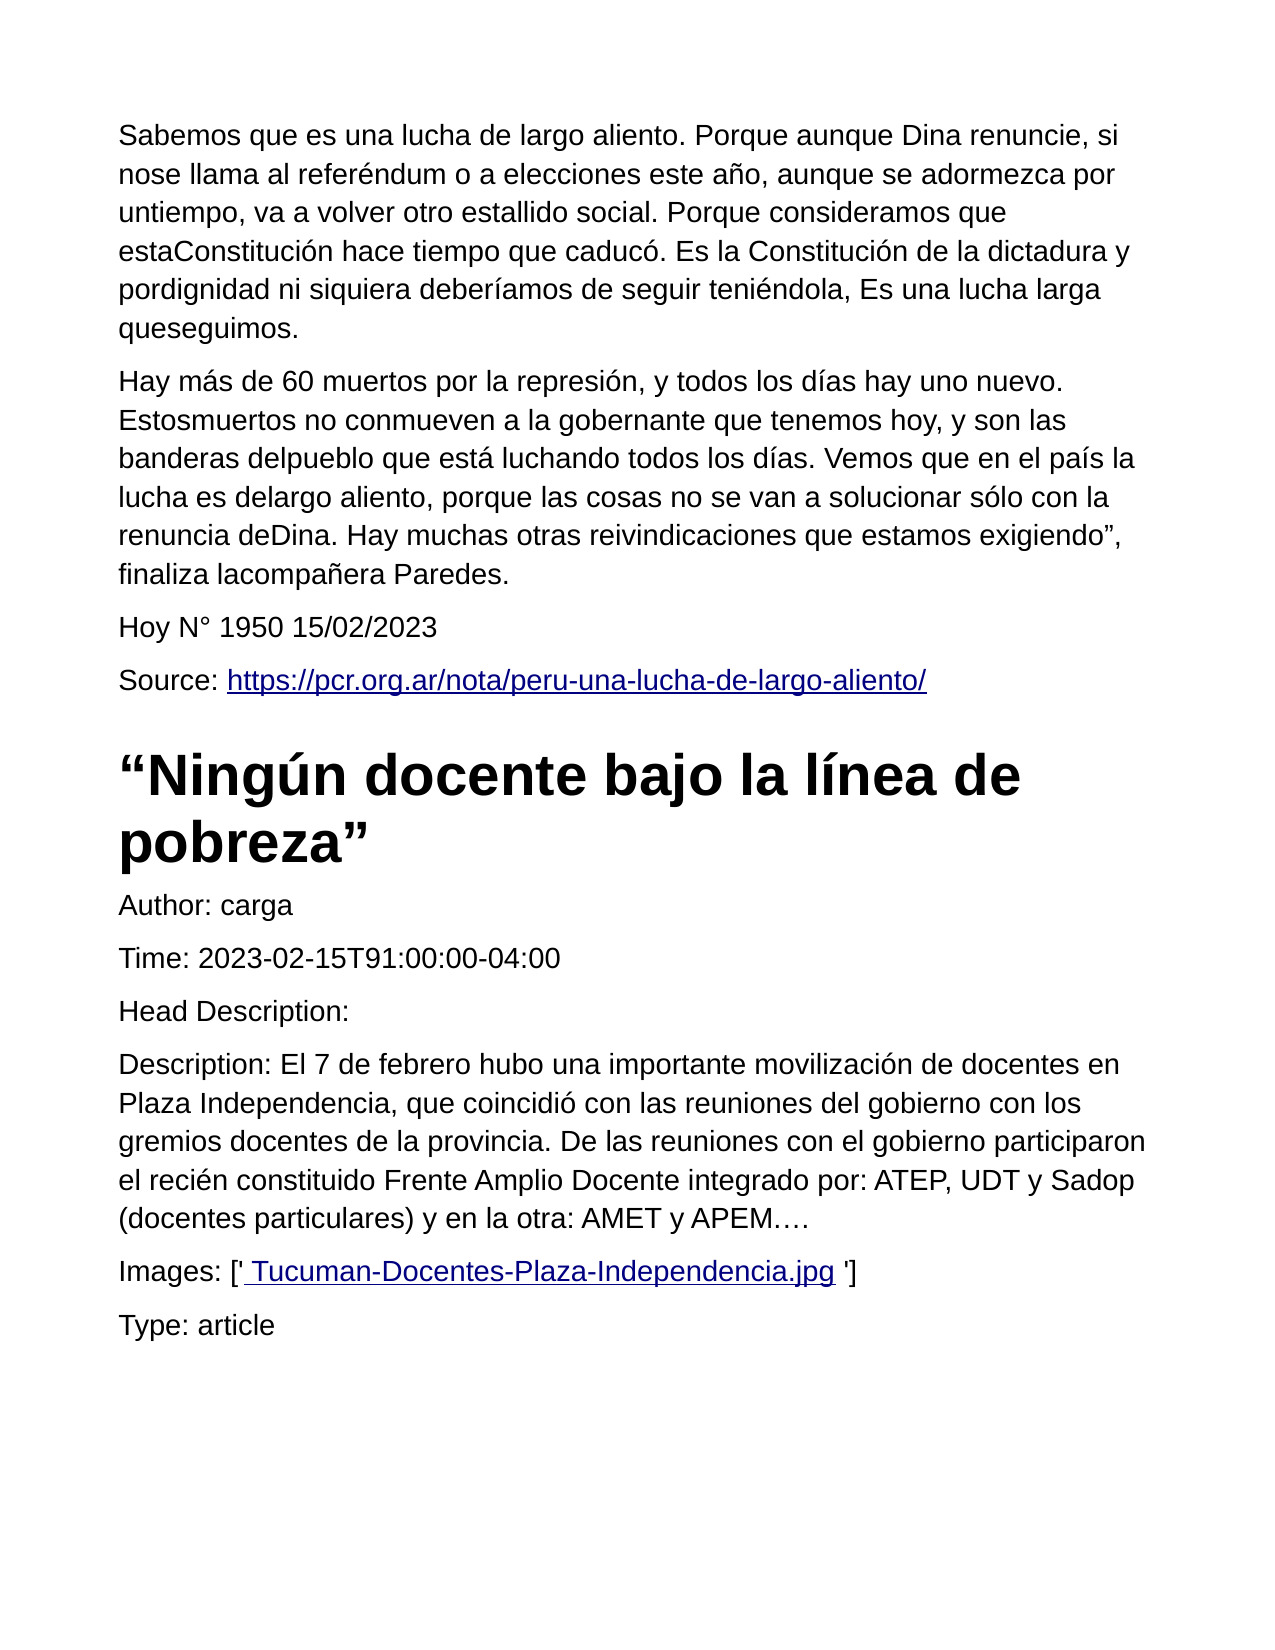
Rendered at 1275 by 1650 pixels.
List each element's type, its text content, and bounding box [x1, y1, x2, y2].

text Hoy N° 1950 15/02/2023 [118, 610, 1157, 643]
text Author: carga [118, 888, 1157, 921]
text Images: [' Tucuman-Docentes-Plaza-Independencia.jpg '] [118, 1254, 1157, 1288]
text Time: 2023-02-15T91:00:00-04:00 [118, 941, 1157, 974]
text Hay más de 60 muertos por la represión, y todos los días hay uno nuevo. Estosmuertos no conmueven a la gobernante que tenemos hoy, y son las banderas delpueblo que está luchando todos los días. Vemos que en el país la lucha es delargo aliento, porque las cosas no se van a solucionar sólo con la renuncia deDina. Hay muchas otras reivindicaciones que estamos exigiendo”, finaliza lacompañera Paredes. [118, 364, 1157, 590]
subtitle “Ningún docente bajo la línea de pobreza” [118, 741, 1157, 875]
text Source: https://pcr.org.ar/nota/peru-una-lucha-de-largo-aliento/ [118, 663, 1157, 696]
text Description: El 7 de febrero hubo una importante movilización de docentes en Plaza Independencia, que coincidió con las reuniones del gobierno con los gremios docentes de la provincia. De las reuniones con el gobierno participaron el recién constituido Frente Amplio Docente integrado por: ATEP, UDT y Sadop (docentes particulares) y en la otra: AMET y APEM.… [118, 1047, 1157, 1235]
text Head Description: [118, 994, 1157, 1027]
text Type: article [118, 1307, 1157, 1341]
text Sabemos que es una lucha de largo aliento. Porque aunque Dina renuncie, si nose llama al referéndum o a elecciones este año, aunque se adormezca por untiempo, va a volver otro estallido social. Porque consideramos que estaConstitución hace tiempo que caducó. Es la Constitución de la dictadura y pordignidad ni siquiera deberíamos de seguir teniéndola, Es una lucha larga queseguimos. [118, 118, 1157, 344]
